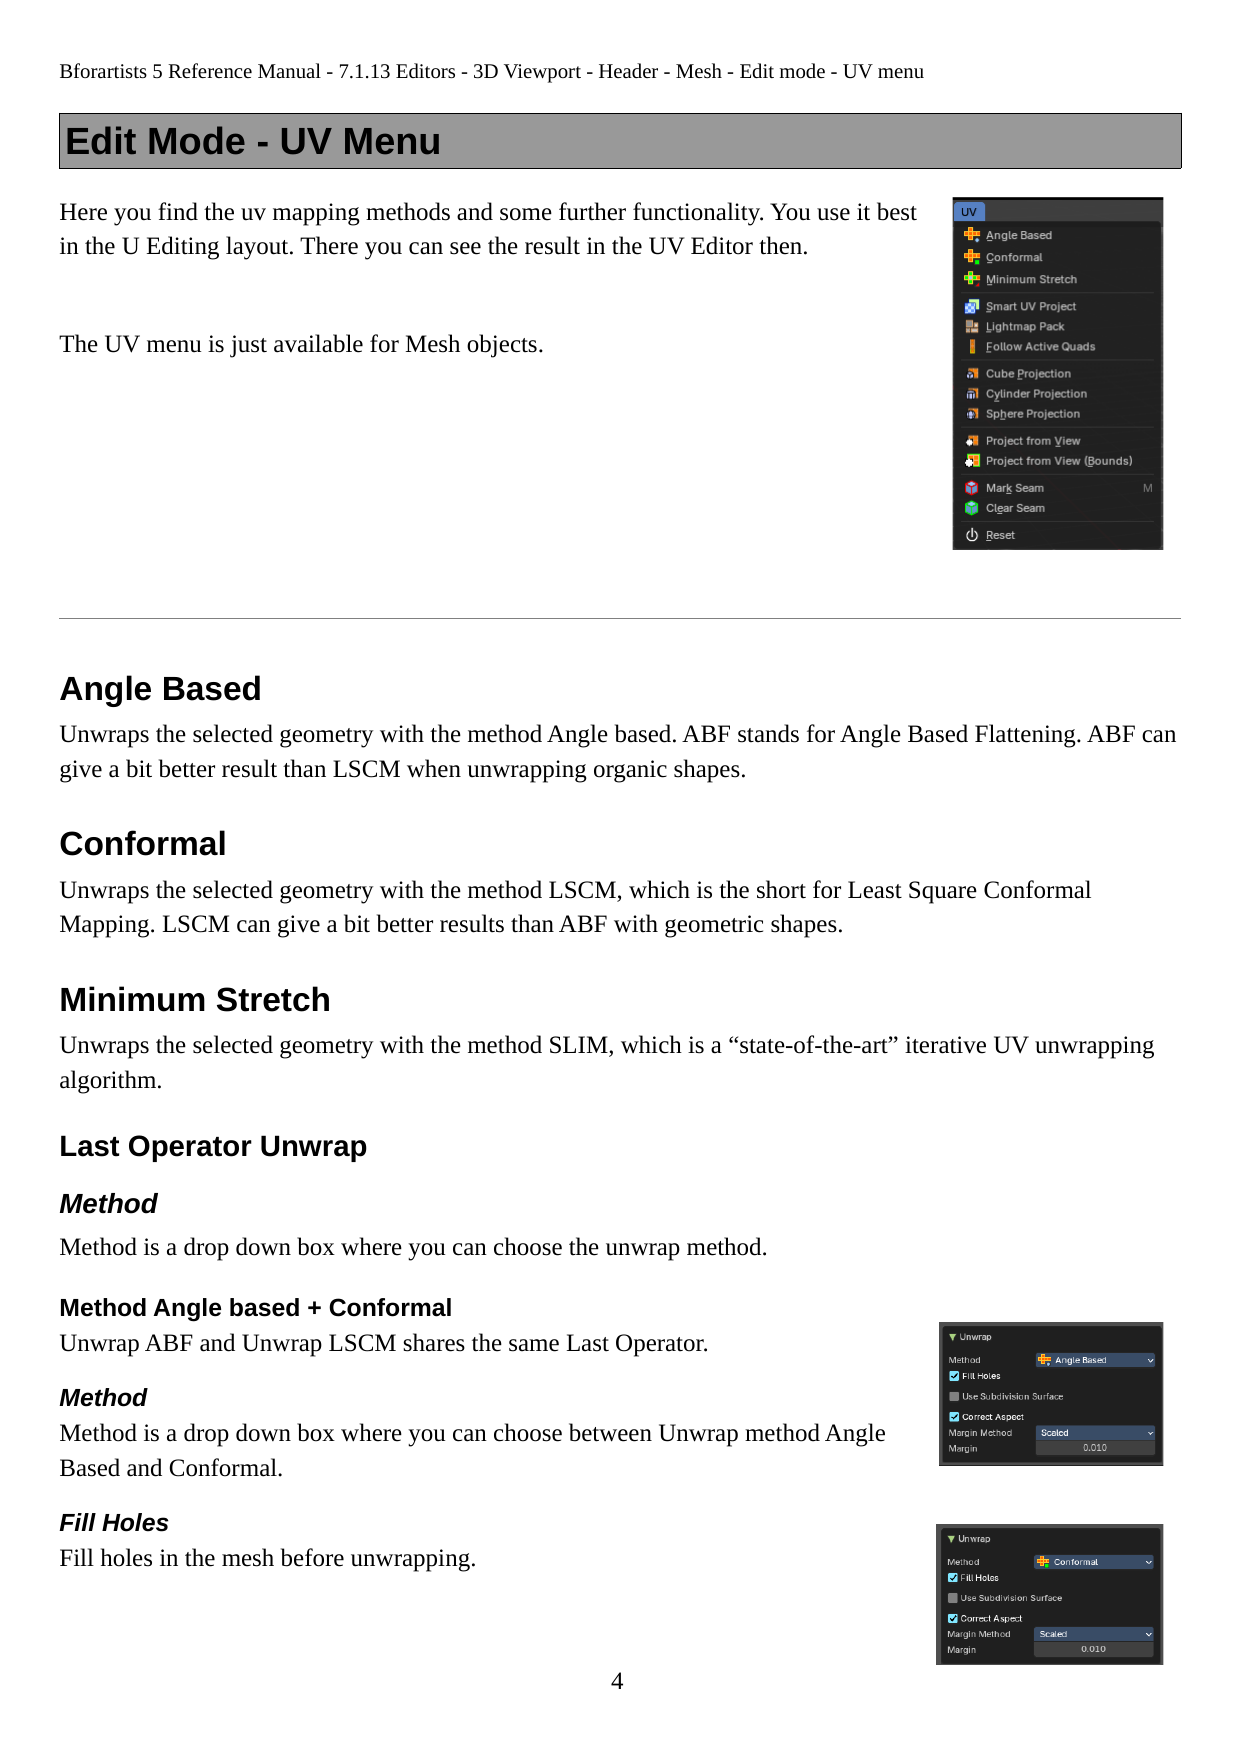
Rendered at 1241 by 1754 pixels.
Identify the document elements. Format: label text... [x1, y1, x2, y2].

subtitle Minimum Stretch [59, 979, 1181, 1018]
text The UV menu is just available for Mesh objects. [59, 329, 952, 358]
subtitle Method [59, 1383, 939, 1412]
text Method is a drop down box where you can choose the unwrap method. [59, 1232, 1181, 1261]
subtitle Last Operator Unwrap [59, 1129, 1181, 1162]
text Unwraps the selected geometry with the method Angle based. ABF stands for Angle Based Flattening. ABF can give a bit better result than LSCM when unwrapping organic shapes. [59, 719, 1181, 783]
subtitle Method Angle based + Conformal [59, 1293, 1181, 1322]
subtitle Fill Holes [59, 1508, 1181, 1537]
subtitle Conformal [59, 824, 1181, 862]
table_header Edit Mode - UV Menu [60, 114, 1181, 168]
picture [952, 197, 1164, 550]
text Here you find the uv mapping methods and some further functionality. You use it best in the U Editing layout. There you can see the result in the UV Editor then. [59, 197, 952, 260]
text Unwrap ABF and Unwrap LSCM shares the same Last Operator. [59, 1328, 939, 1357]
picture [939, 1322, 1164, 1466]
text Fill holes in the mesh before unwrapping. [59, 1543, 936, 1572]
subtitle Method [59, 1187, 1181, 1219]
text Unwraps the selected geometry with the method SLIM, which is a “state-of-the-art” iterative UV unwrapping algorithm. [59, 1031, 1181, 1094]
text Unwraps the selected geometry with the method LSCM, which is the short for Least Square Conformal Mapping. LSCM can give a bit better results than ABF with geometric shapes. [59, 875, 1181, 938]
picture [936, 1524, 1164, 1665]
text Method is a drop down box where you can choose between Unwrap method Angle Based and Conformal. [59, 1418, 1181, 1481]
subtitle [1164, 1383, 1181, 1412]
subtitle Angle Based [59, 668, 1181, 707]
